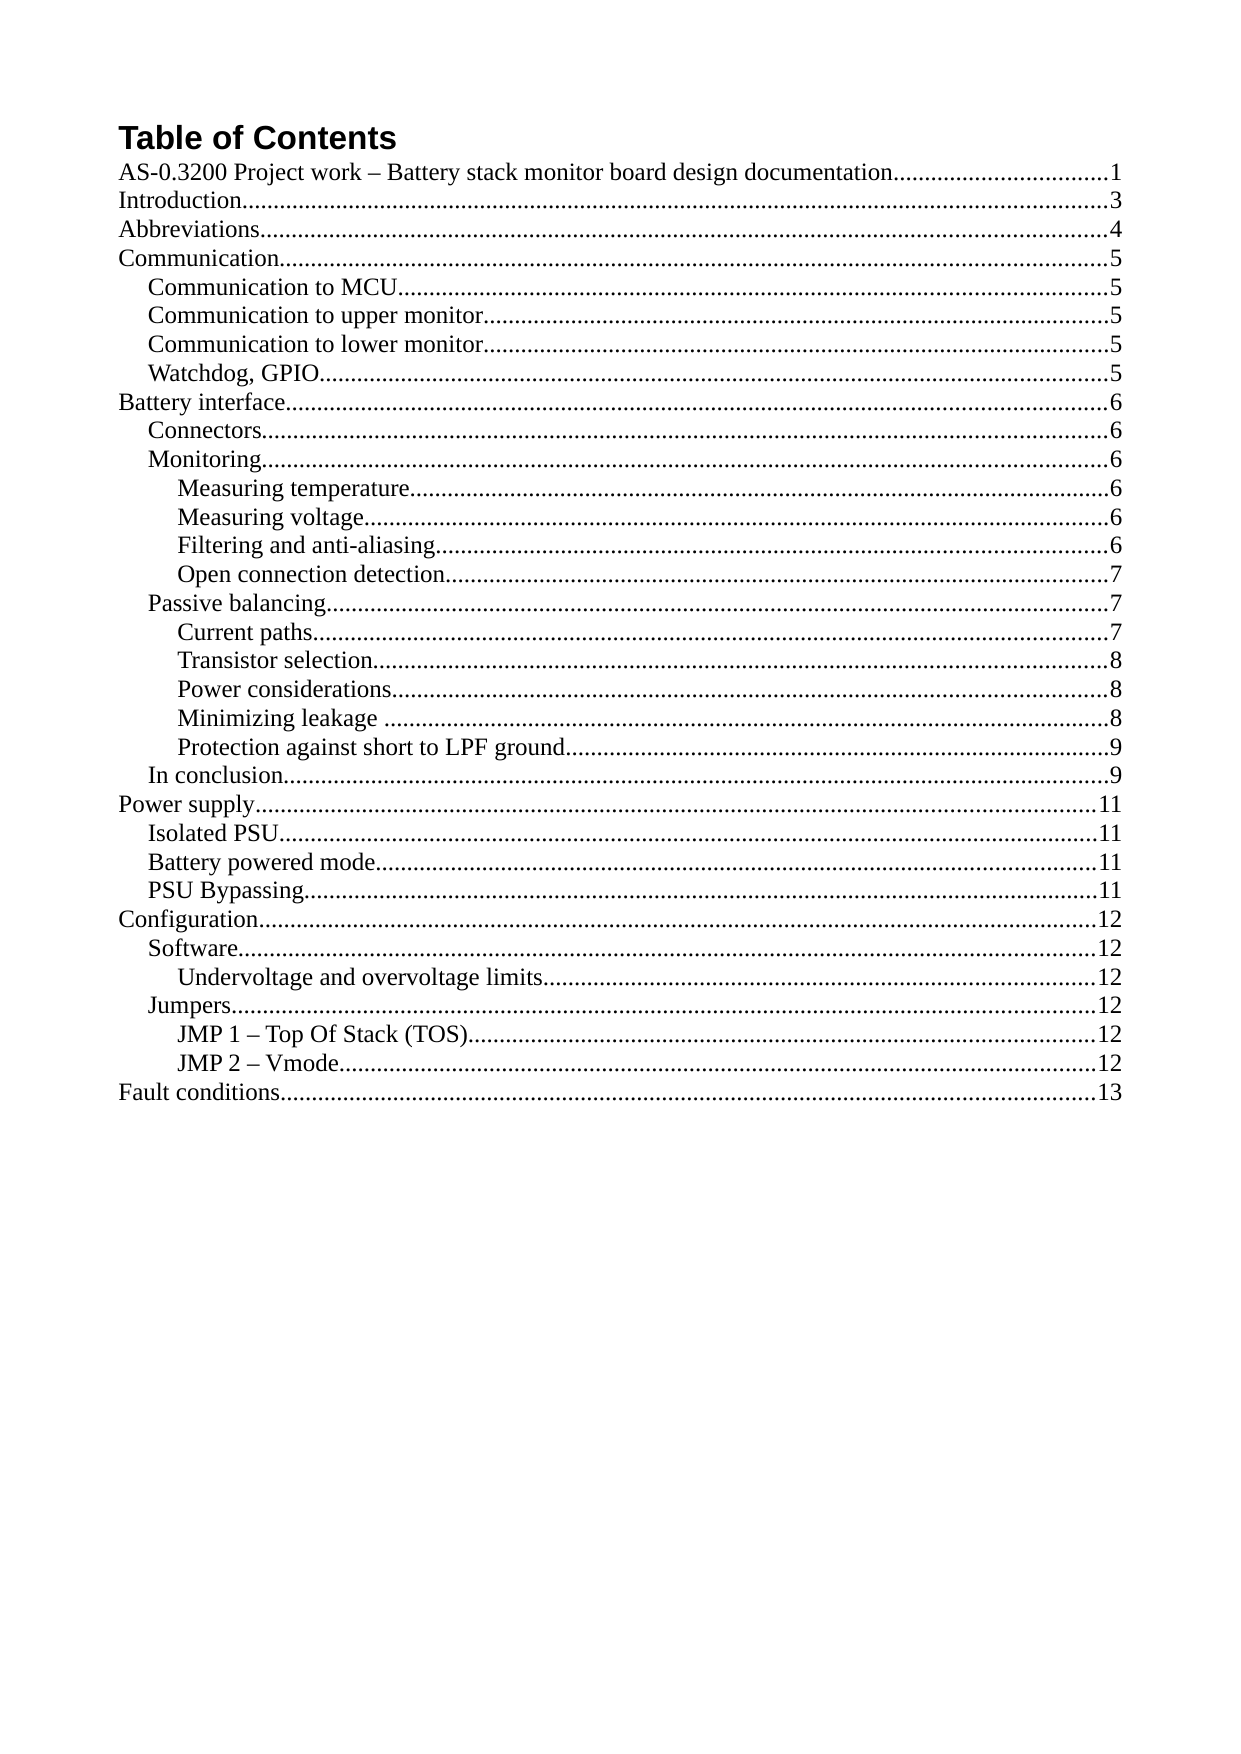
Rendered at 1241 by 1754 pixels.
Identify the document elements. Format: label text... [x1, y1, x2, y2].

text Power considerations 8 [177, 674, 1122, 703]
text Communication to lower monitor 5 [148, 329, 1122, 358]
text Undervoltage and overvoltage limits 12 [177, 962, 1122, 990]
text PSU Bypassing 11 [148, 875, 1122, 904]
text Introduction 3 [118, 185, 1122, 214]
text Communication to upper monitor 5 [148, 300, 1122, 329]
text Transistor selection 8 [177, 645, 1122, 674]
text Current paths 7 [177, 617, 1122, 645]
text Software 12 [148, 933, 1122, 962]
text Open connection detection 7 [177, 559, 1122, 588]
text JMP 1 – Top Of Stack (TOS) 12 [177, 1019, 1122, 1048]
text Communication to MCU 5 [148, 272, 1122, 300]
text Power supply 11 [118, 789, 1122, 818]
text Passive balancing 7 [148, 588, 1122, 617]
text AS-0.3200 Project work – Battery stack monitor board design documentation 1 [118, 157, 1122, 185]
text Isolated PSU 11 [148, 818, 1122, 847]
text Abbreviations 4 [118, 214, 1122, 243]
text Measuring temperature 6 [177, 473, 1122, 502]
text Minimizing leakage 8 [177, 703, 1122, 732]
text Filtering and anti-aliasing 6 [177, 530, 1122, 559]
text Battery powered mode 11 [148, 847, 1122, 875]
text Monitoring 6 [148, 444, 1122, 473]
subtitle Table of Contents [118, 118, 1122, 157]
text JMP 2 – Vmode 12 [177, 1048, 1122, 1077]
text Connectors 6 [148, 415, 1122, 444]
text Jumpers 12 [148, 990, 1122, 1019]
text Configuration 12 [118, 904, 1122, 933]
text Measuring voltage 6 [177, 502, 1122, 530]
text Communication 5 [118, 243, 1122, 272]
text Watchdog, GPIO 5 [148, 358, 1122, 387]
text Fault conditions 13 [118, 1077, 1122, 1105]
text In conclusion 9 [148, 760, 1122, 789]
text Protection against short to LPF ground 9 [177, 732, 1122, 760]
text Battery interface 6 [118, 387, 1122, 415]
